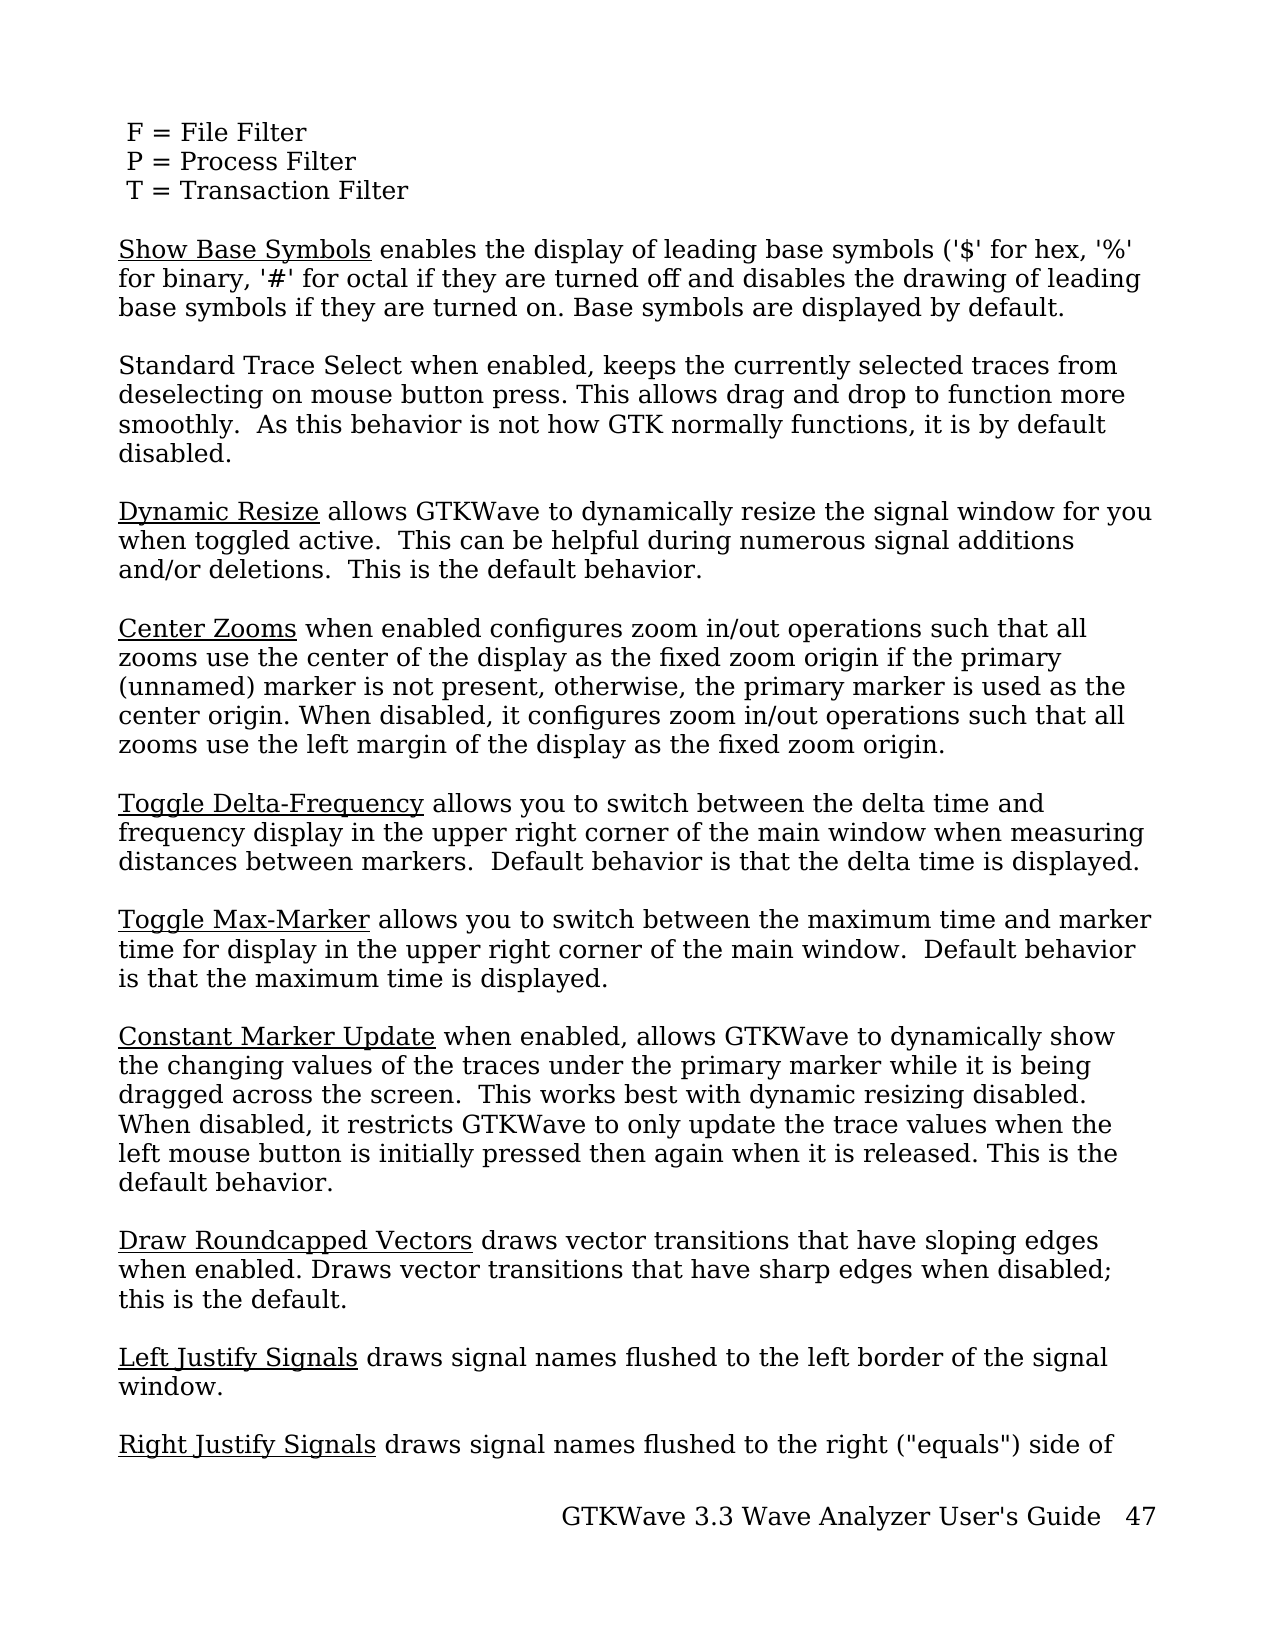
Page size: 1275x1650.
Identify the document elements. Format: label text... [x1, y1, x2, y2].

text Toggle Delta-Frequency allows you to switch between the delta time and frequency display in the upper right corner of the main window when measuring distances between markers. Default behavior is that the delta time is displayed. [118, 789, 1157, 876]
text Center Zooms when enabled configures zoom in/out operations such that all zooms use the center of the display as the fixed zoom origin if the primary (unnamed) marker is not present, otherwise, the primary marker is used as the center origin. When disabled, it configures zoom in/out operations such that all zooms use the left margin of the display as the fixed zoom origin. [118, 614, 1157, 760]
text Draw Roundcapped Vectors draws vector transitions that have sloping edges when enabled. Draws vector transitions that have sharp edges when disabled; this is the default. [118, 1226, 1157, 1314]
text Left Justify Signals draws signal names flushed to the left border of the signal window. [118, 1343, 1157, 1401]
text P = Process Filter [118, 147, 1157, 176]
text Dynamic Resize allows GTKWave to dynamically resize the signal window for you when toggled active. This can be helpful during numerous signal additions and/or deletions. This is the default behavior. [118, 497, 1157, 585]
text Standard Trace Select when enabled, keeps the currently selected traces from deselecting on mouse button press. This allows drag and drop to function more smoothly. As this behavior is not how GTK normally functions, it is by default disabled. [118, 351, 1157, 468]
text Toggle Max-Marker allows you to switch between the maximum time and marker time for display in the upper right corner of the main window. Default behavior is that the maximum time is displayed. [118, 906, 1157, 993]
text Constant Marker Update when enabled, allows GTKWave to dynamically show the changing values of the traces under the primary marker while it is being dragged across the screen. This works best with dynamic resizing disabled. When disabled, it restricts GTKWave to only update the trace values when the left mouse button is initially pressed then again when it is released. This is the default behavior. [118, 1022, 1157, 1197]
text T = Transaction Filter [118, 176, 1157, 206]
text F = File Filter [118, 118, 1157, 147]
text Right Justify Signals draws signal names flushed to the right ("equals") side of [118, 1431, 1157, 1460]
text Show Base Symbols enables the display of leading base symbols ('$' for hex, '%' for binary, '#' for octal if they are turned off and disables the drawing of leading base symbols if they are turned on. Base symbols are displayed by default. [118, 235, 1157, 322]
